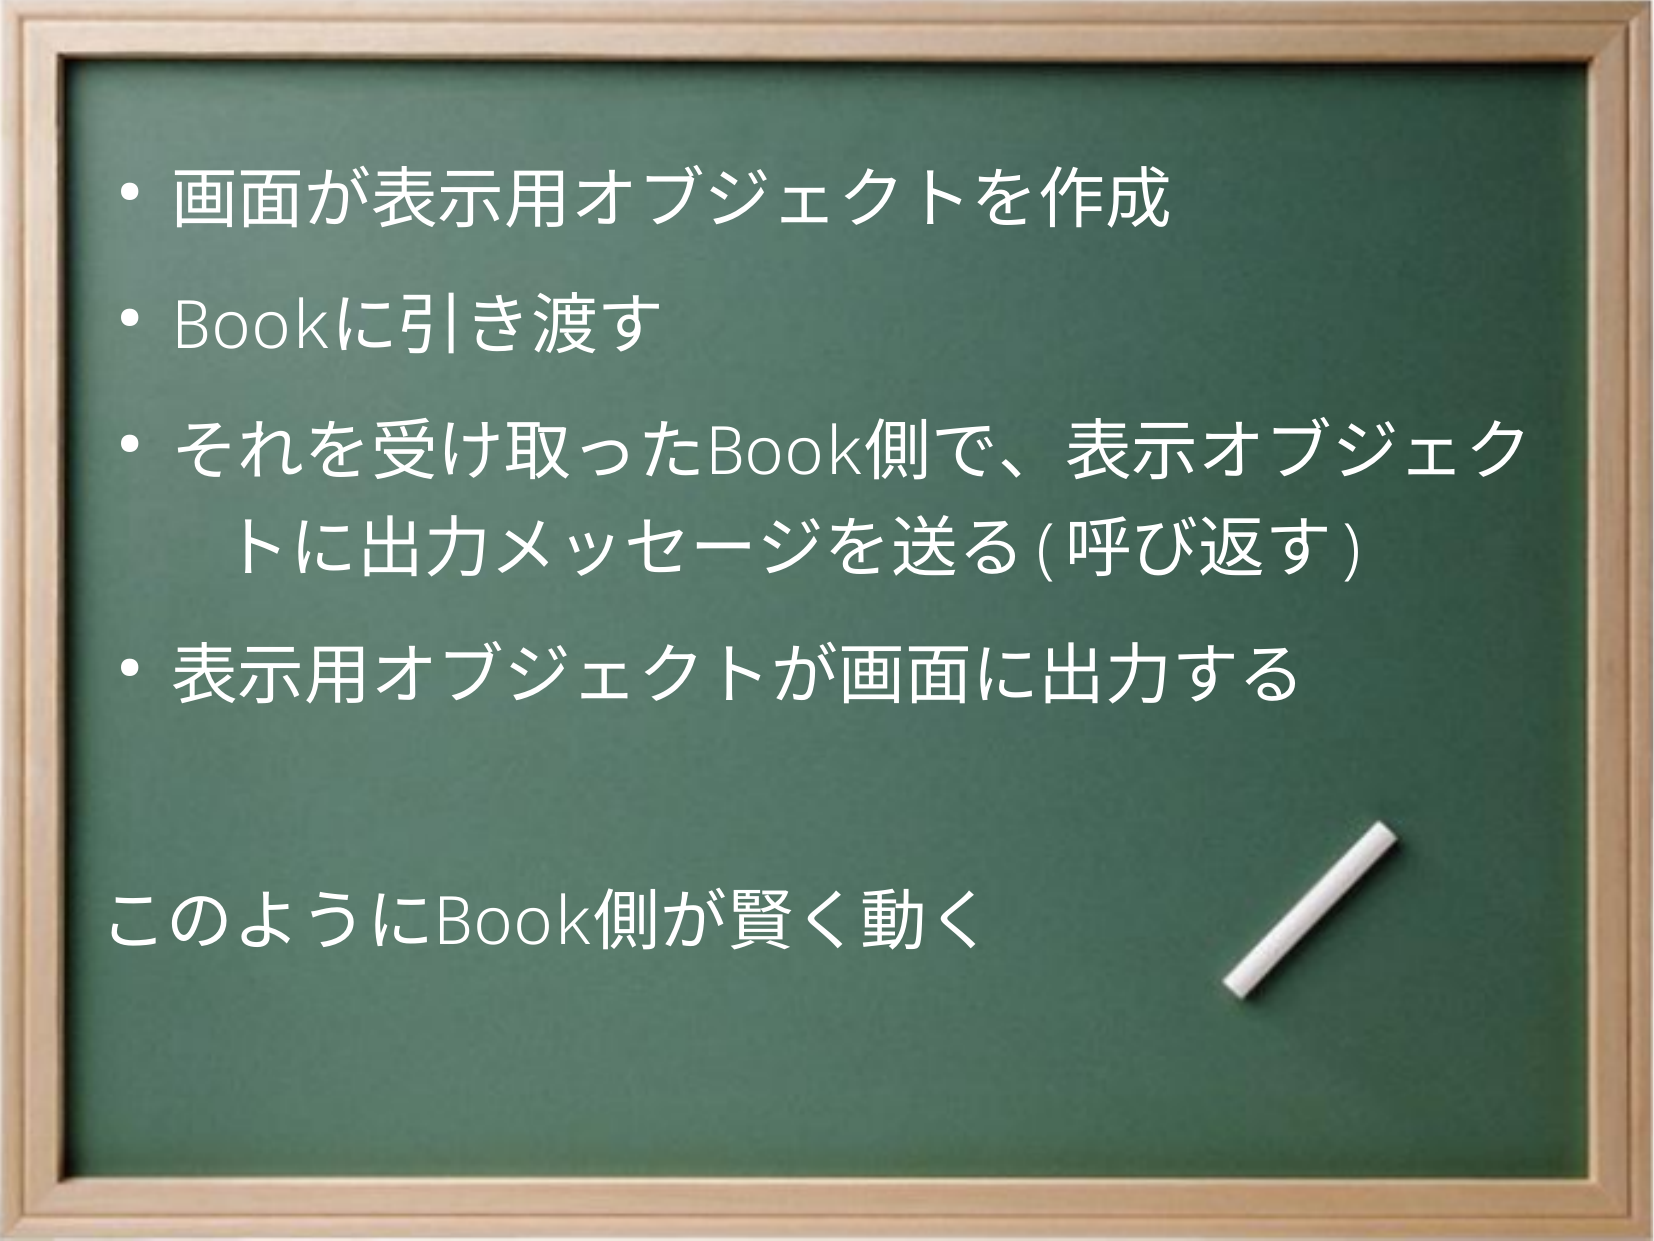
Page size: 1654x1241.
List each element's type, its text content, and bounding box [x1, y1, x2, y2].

list 画面が表示用オブジェクトを作成 Bookに引き渡す それを受け取ったBook側で、表示オブジェクトに出力メッセージを送る(呼び返す) 表示用オブジェクトが画面に出力する このようにBook側が賢く動く [82, 144, 1571, 1124]
picture [0, 0, 1654, 1241]
